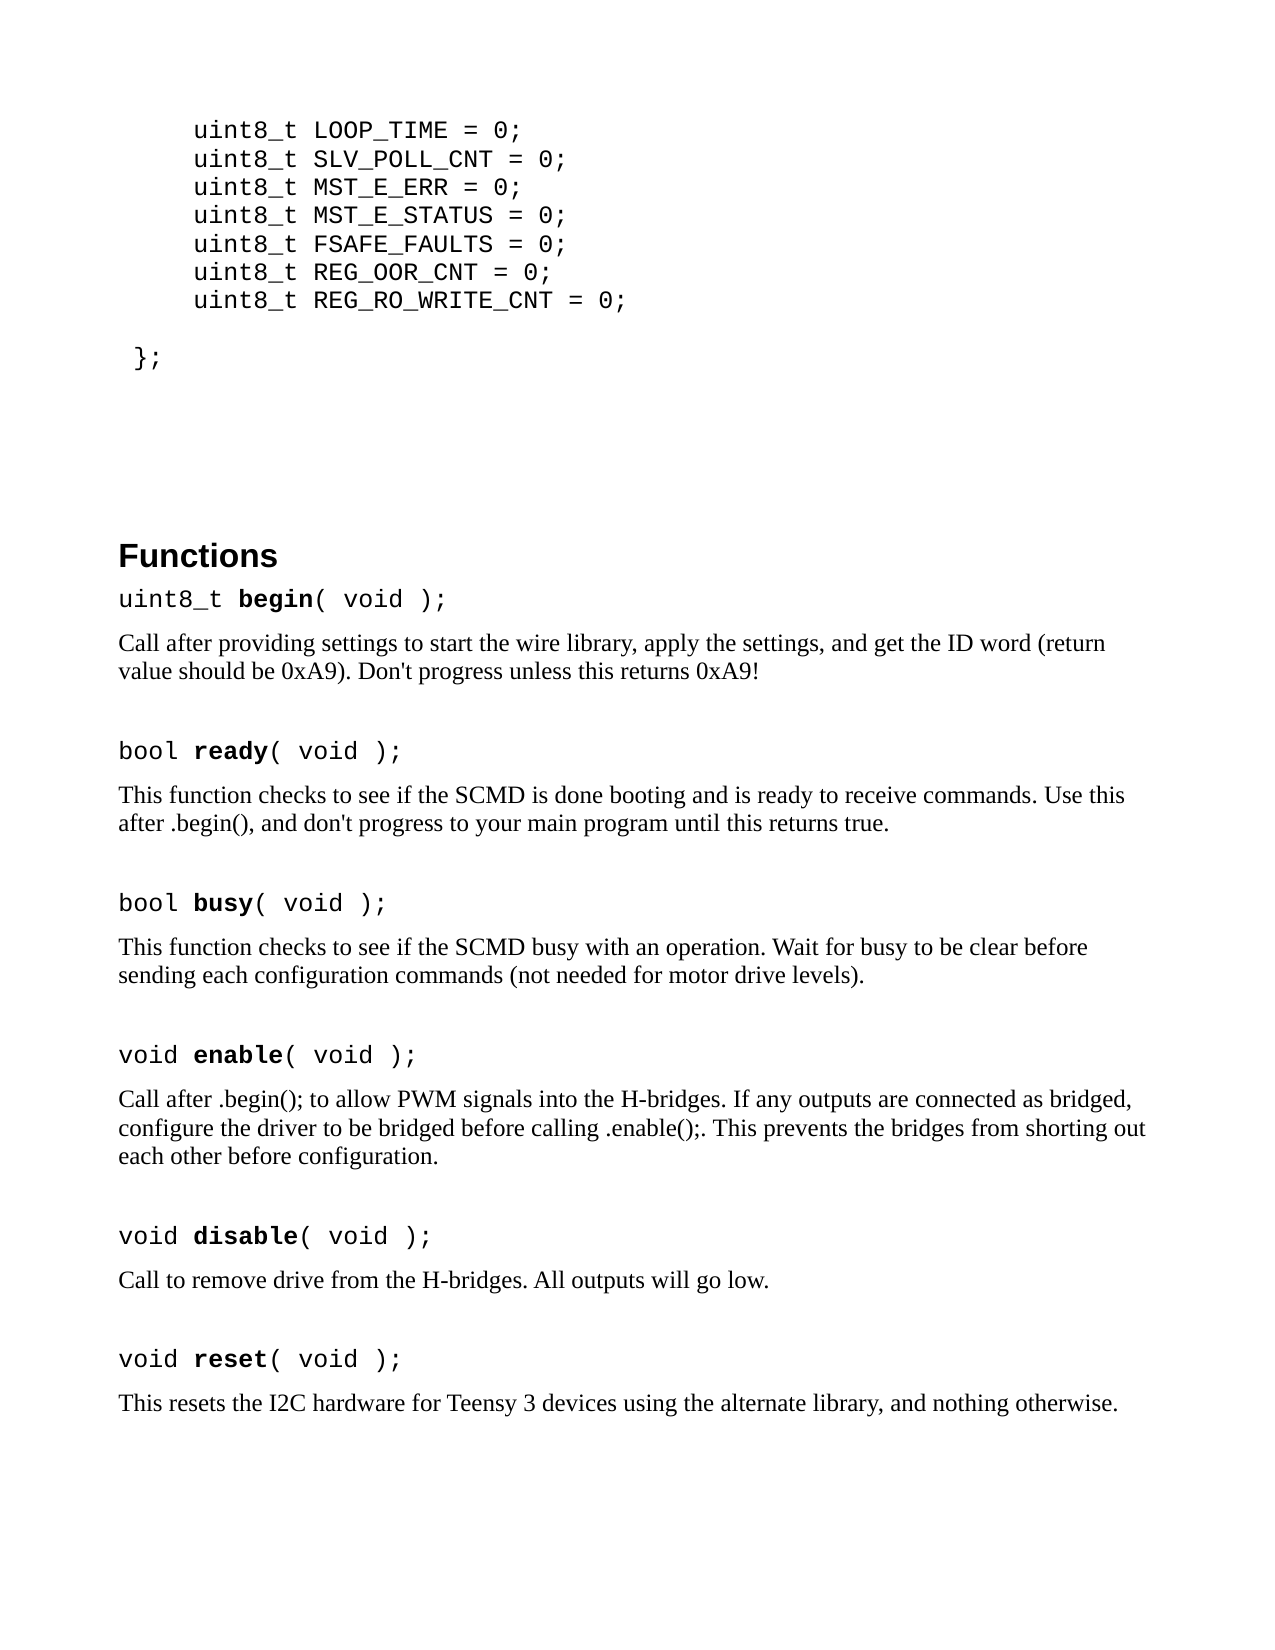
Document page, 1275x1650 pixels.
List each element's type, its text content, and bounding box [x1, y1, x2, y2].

text uint8_t REG_RO_WRITE_CNT = 0; [118, 288, 1157, 316]
text uint8_t FSAFE_FAULTS = 0; [118, 231, 1157, 260]
text uint8_t LOOP_TIME = 0; [118, 118, 1157, 146]
text void enable( void ); [118, 1043, 1157, 1071]
text uint8_t MST_E_STATUS = 0; [118, 203, 1157, 231]
text This function checks to see if the SCMD is done booting and is ready to receive commands. Use this after .begin(), and don't progress to your main program until this returns true. [118, 780, 1157, 837]
text bool ready( void ); [118, 739, 1157, 767]
text uint8_t begin( void ); [118, 587, 1157, 615]
text Call to remove drive from the H-bridges. All outputs will go low. [118, 1265, 1157, 1293]
text void disable( void ); [118, 1224, 1157, 1252]
text uint8_t SLV_POLL_CNT = 0; [118, 146, 1157, 175]
subtitle Functions [118, 536, 1157, 574]
text void reset( void ); [118, 1347, 1157, 1375]
text }; [118, 345, 1157, 373]
text This resets the I2C hardware for Teensy 3 devices using the alternate library, and nothing otherwise. [118, 1388, 1157, 1416]
text Call after .begin(); to allow PWM signals into the H-bridges. If any outputs are connected as bridged, configure the driver to be bridged before calling .enable();. This prevents the bridges from shorting out each other before configuration. [118, 1084, 1157, 1170]
text Call after providing settings to start the wire library, apply the settings, and get the ID word (return value should be 0xA9). Don't progress unless this returns 0xA9! [118, 628, 1157, 685]
text This function checks to see if the SCMD busy with an operation. Wait for busy to be clear before sending each configuration commands (not needed for motor drive levels). [118, 932, 1157, 989]
text bool busy( void ); [118, 891, 1157, 919]
text uint8_t REG_OOR_CNT = 0; [118, 260, 1157, 288]
text uint8_t MST_E_ERR = 0; [118, 175, 1157, 203]
